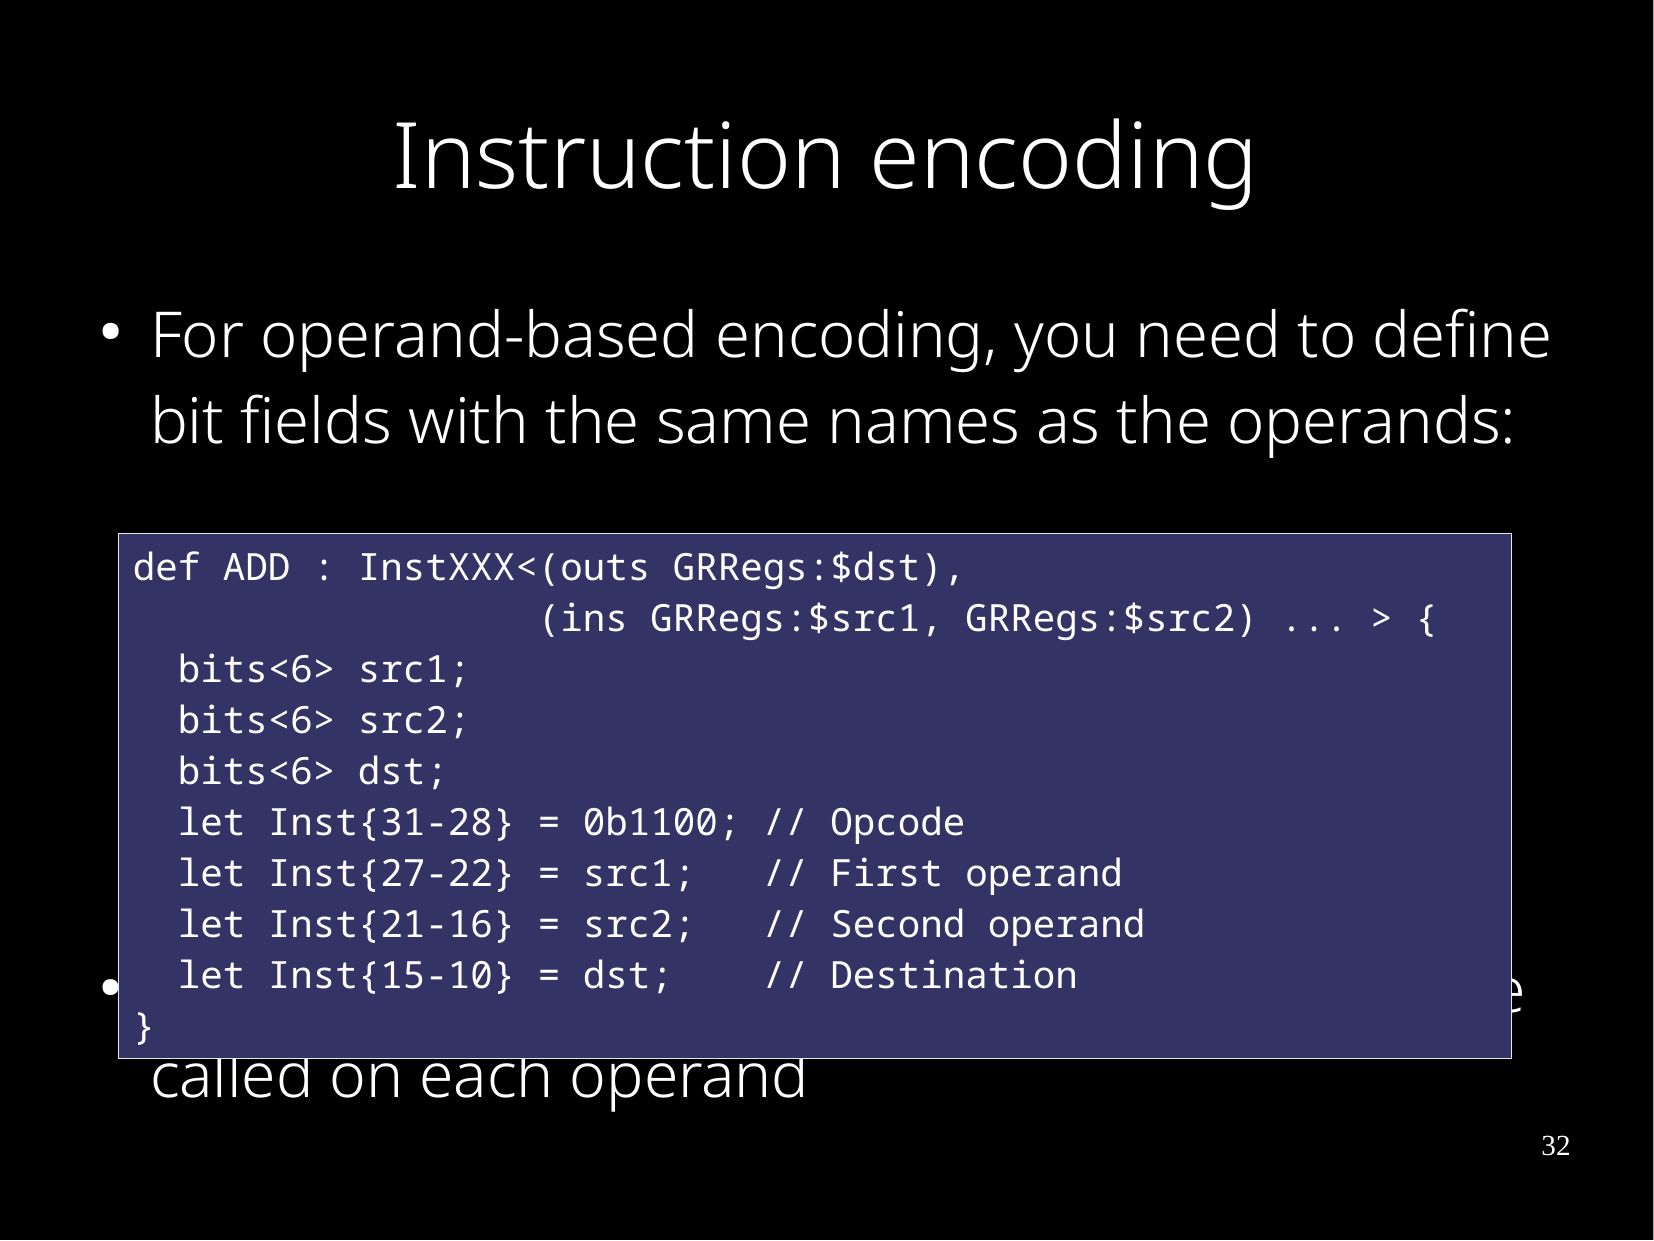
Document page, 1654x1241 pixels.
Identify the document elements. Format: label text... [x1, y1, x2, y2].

text_box def ADD : InstXXX<(outs GRRegs:$dst), (ins GRRegs:$src1, GRRegs:$src2) ... > { bits<6> src1; bits<6> src2; bits<6> dst; let Inst{31-28} = 0b1100; // Opcode let Inst{27-22} = src1; // First operand let Inst{21-16} = src2; // Second operand let Inst{15-10} = dst; // Destination } [118, 533, 1512, 984]
title Instruction encoding [82, 49, 1571, 257]
list For operand-based encoding, you need to define bit fields with the same names as the operands: XXXMCCodeEmitter::getMachineOpValue() will be called on each operand [82, 290, 1571, 1170]
